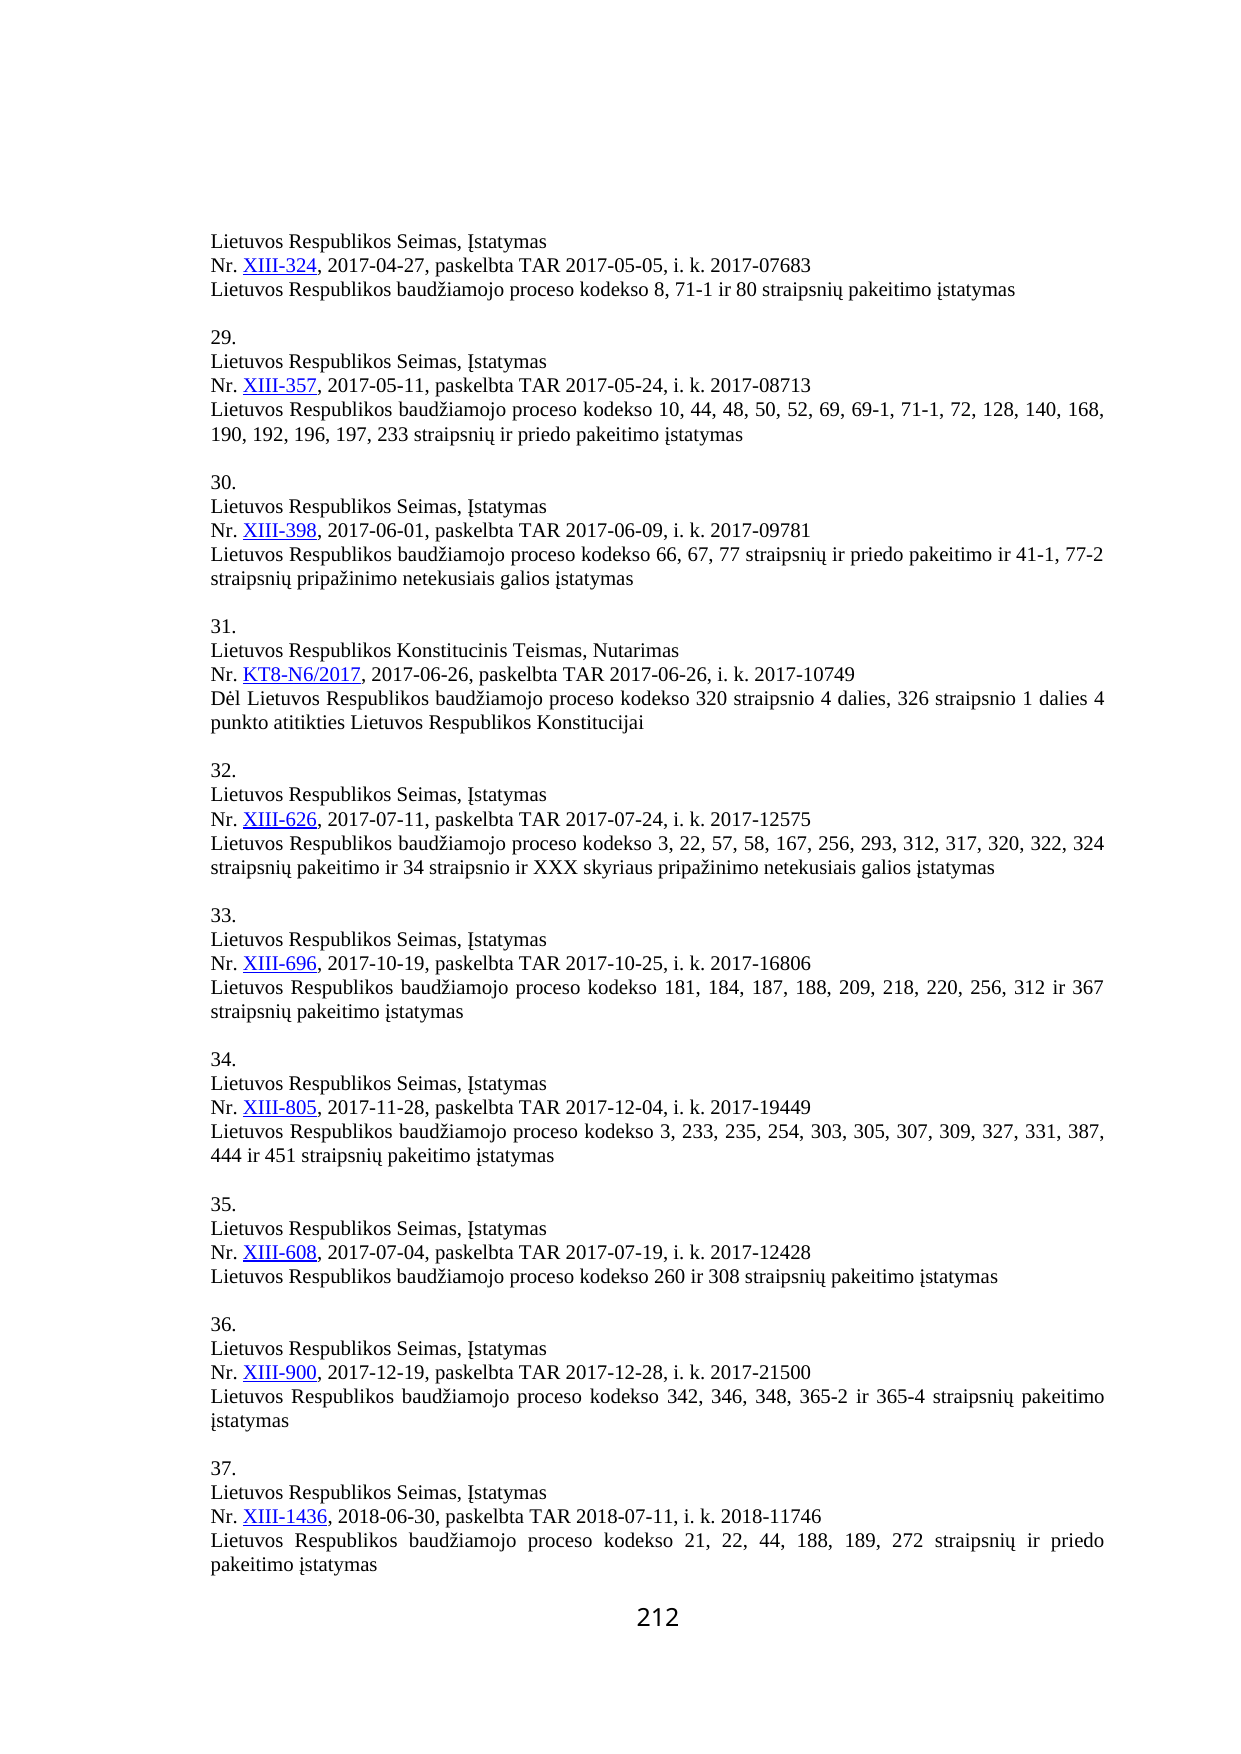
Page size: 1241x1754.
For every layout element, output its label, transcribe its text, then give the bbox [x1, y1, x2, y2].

text 31. [210, 614, 1105, 638]
text Nr. XIII-398, 2017-06-01, paskelbta TAR 2017-06-09, i. k. 2017-09781 [210, 518, 1105, 542]
text Lietuvos Respublikos Seimas, Įstatymas [210, 1216, 1105, 1239]
text Lietuvos Respublikos Seimas, Įstatymas [210, 927, 1105, 951]
text Lietuvos Respublikos baudžiamojo proceso kodekso 342, 346, 348, 365-2 ir 365-4 straipsnių pakeitimo įstatymas [210, 1384, 1105, 1432]
text 35. [210, 1191, 1105, 1216]
text 33. [210, 903, 1105, 927]
text Nr. XIII-324, 2017-04-27, paskelbta TAR 2017-05-05, i. k. 2017-07683 [210, 253, 1105, 277]
text Lietuvos Respublikos Seimas, Įstatymas [210, 349, 1105, 373]
text Lietuvos Respublikos Seimas, Įstatymas [210, 494, 1105, 518]
text 36. [210, 1312, 1105, 1336]
text Lietuvos Respublikos baudžiamojo proceso kodekso 3, 22, 57, 58, 167, 256, 293, 312, 317, 320, 322, 324 straipsnių pakeitimo ir 34 straipsnio ir XXX skyriaus pripažinimo netekusiais galios įstatymas [210, 831, 1105, 879]
text 34. [210, 1047, 1105, 1071]
text Nr. XIII-805, 2017-11-28, paskelbta TAR 2017-12-04, i. k. 2017-19449 [210, 1095, 1105, 1119]
text Nr. XIII-608, 2017-07-04, paskelbta TAR 2017-07-19, i. k. 2017-12428 [210, 1239, 1105, 1264]
text Lietuvos Respublikos baudžiamojo proceso kodekso 181, 184, 187, 188, 209, 218, 220, 256, 312 ir 367 straipsnių pakeitimo įstatymas [210, 975, 1105, 1023]
text 32. [210, 758, 1105, 782]
text 29. [210, 325, 1105, 349]
text Lietuvos Respublikos baudžiamojo proceso kodekso 8, 71-1 ir 80 straipsnių pakeitimo įstatymas [210, 277, 1105, 301]
text Nr. XIII-696, 2017-10-19, paskelbta TAR 2017-10-25, i. k. 2017-16806 [210, 951, 1105, 975]
text 30. [210, 469, 1105, 494]
text Lietuvos Respublikos baudžiamojo proceso kodekso 66, 67, 77 straipsnių ir priedo pakeitimo ir 41-1, 77-2 straipsnių pripažinimo netekusiais galios įstatymas [210, 542, 1105, 590]
text Lietuvos Respublikos baudžiamojo proceso kodekso 10, 44, 48, 50, 52, 69, 69-1, 71-1, 72, 128, 140, 168, 190, 192, 196, 197, 233 straipsnių ir priedo pakeitimo įstatymas [210, 397, 1105, 446]
text Lietuvos Respublikos Seimas, Įstatymas [210, 1480, 1105, 1504]
text Lietuvos Respublikos Seimas, Įstatymas [210, 1071, 1105, 1095]
text Nr. XIII-1436, 2018-06-30, paskelbta TAR 2018-07-11, i. k. 2018-11746 [210, 1504, 1105, 1528]
text Dėl Lietuvos Respublikos baudžiamojo proceso kodekso 320 straipsnio 4 dalies, 326 straipsnio 1 dalies 4 punkto atitikties Lietuvos Respublikos Konstitucijai [210, 686, 1105, 734]
text Nr. XIII-357, 2017-05-11, paskelbta TAR 2017-05-24, i. k. 2017-08713 [210, 373, 1105, 397]
text Lietuvos Respublikos baudžiamojo proceso kodekso 3, 233, 235, 254, 303, 305, 307, 309, 327, 331, 387, 444 ir 451 straipsnių pakeitimo įstatymas [210, 1119, 1105, 1167]
text Lietuvos Respublikos Seimas, Įstatymas [210, 229, 1105, 253]
text Nr. XIII-626, 2017-07-11, paskelbta TAR 2017-07-24, i. k. 2017-12575 [210, 806, 1105, 831]
text 37. [210, 1456, 1105, 1480]
text Lietuvos Respublikos Seimas, Įstatymas [210, 1336, 1105, 1360]
text Nr. XIII-900, 2017-12-19, paskelbta TAR 2017-12-28, i. k. 2017-21500 [210, 1360, 1105, 1384]
text Lietuvos Respublikos baudžiamojo proceso kodekso 260 ir 308 straipsnių pakeitimo įstatymas [210, 1264, 1105, 1288]
text Nr. KT8-N6/2017, 2017-06-26, paskelbta TAR 2017-06-26, i. k. 2017-10749 [210, 662, 1105, 686]
text Lietuvos Respublikos Konstitucinis Teismas, Nutarimas [210, 638, 1105, 662]
text Lietuvos Respublikos Seimas, Įstatymas [210, 782, 1105, 806]
text Lietuvos Respublikos baudžiamojo proceso kodekso 21, 22, 44, 188, 189, 272 straipsnių ir priedo pakeitimo įstatymas [210, 1528, 1105, 1576]
